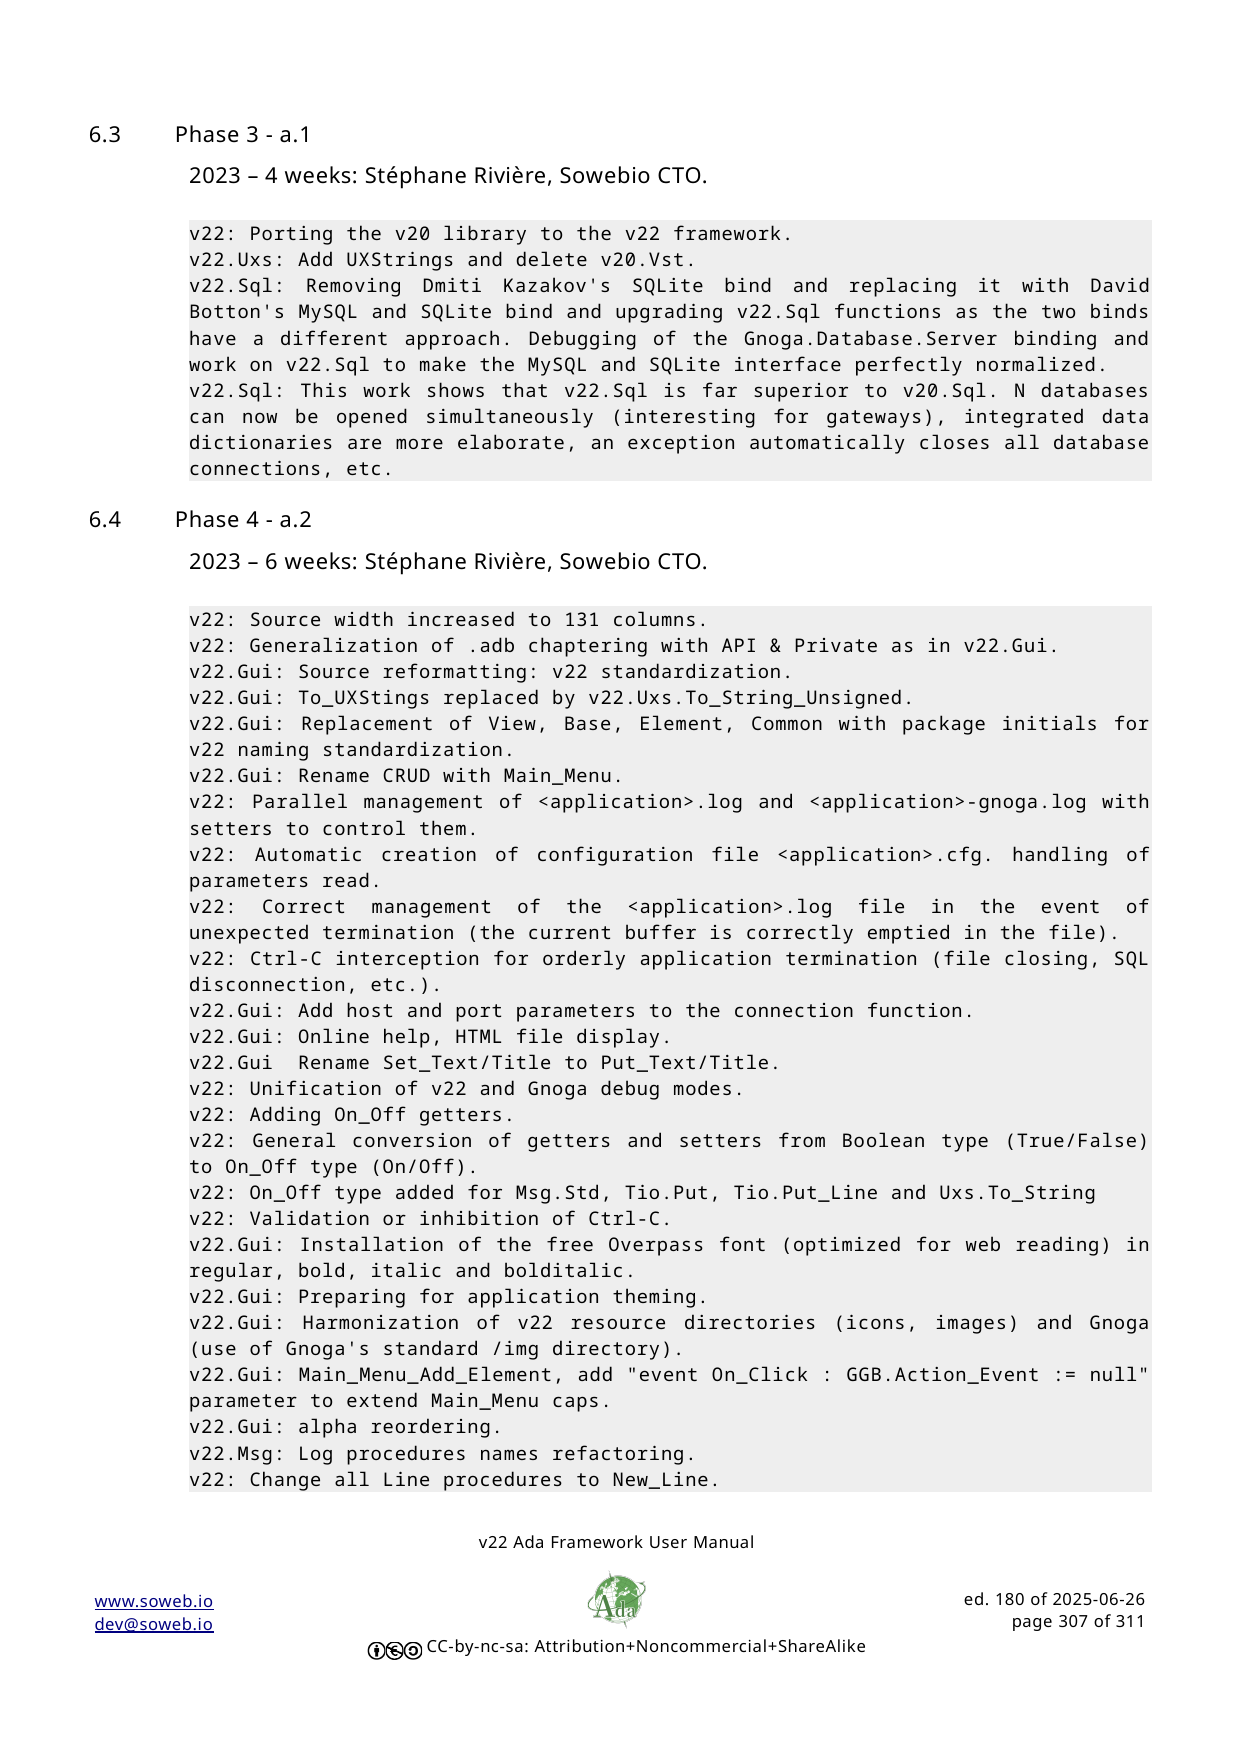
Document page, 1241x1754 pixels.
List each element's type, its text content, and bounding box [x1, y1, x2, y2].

text v22.Gui: Replacement of View, Base, Element, Common with package initials for v22 naming standardization. [189, 710, 1152, 762]
text v22: Porting the v20 library to the v22 framework. [189, 220, 1152, 246]
text v22.Sql: Removing Dmiti Kazakov's SQLite bind and replacing it with David Botton's MySQL and SQLite bind and upgrading v22.Sql functions as the two binds have a different approach. Debugging of the Gnoga.Database.Server binding and work on v22.Sql to make the MySQL and SQLite interface perfectly normalized. [189, 272, 1152, 377]
text v22.Gui: To_UXStings replaced by v22.Uxs.To_String_Unsigned. [189, 684, 1152, 710]
text v22: Adding On_Off getters. [189, 1101, 1152, 1127]
text v22: On_Off type added for Msg.Std, Tio.Put, Tio.Put_Line and Uxs.To_String [189, 1179, 1152, 1205]
text v22: Unification of v22 and Gnoga debug modes. [189, 1075, 1152, 1101]
text v22.Msg: Log procedures names refactoring. [189, 1439, 1152, 1466]
text v22: Generalization of .adb chaptering with API & Private as in v22.Gui. [189, 632, 1152, 658]
subtitle Phase 3 - a.1 [88, 118, 1152, 148]
text v22: Ctrl-C interception for orderly application termination (file closing, SQL disconnection, etc.). [189, 945, 1152, 997]
text v22.Sql: This work shows that v22.Sql is far superior to v20.Sql. N databases can now be opened simultaneously (interesting for gateways), integrated data dictionaries are more elaborate, an exception automatically closes all database connections, etc. [189, 377, 1152, 481]
text v22: Change all Line procedures to New_Line. [189, 1466, 1152, 1492]
text v22.Gui: Online help, HTML file display. [189, 1023, 1152, 1049]
picture [367, 1642, 423, 1660]
text v22: Source width increased to 131 columns. [189, 606, 1152, 632]
text v22.Gui: alpha reordering. [189, 1413, 1152, 1439]
text v22: Correct management of the <application>.log file in the event of unexpected termination (the current buffer is correctly emptied in the file). [189, 893, 1152, 945]
text v22: General conversion of getters and setters from Boolean type (True/False) to On_Off type (On/Off). [189, 1127, 1152, 1179]
text v22.Gui: Main_Menu_Add_Element, add "event On_Click : GGB.Action_Event := null" parameter to extend Main_Menu caps. [189, 1361, 1152, 1413]
text v22: Parallel management of <application>.log and <application>-gnoga.log with setters to control them. [189, 788, 1152, 841]
text 2023 – 6 weeks: Stéphane Rivière, Sowebio CTO. [189, 546, 1152, 576]
text 2023 – 4 weeks: Stéphane Rivière, Sowebio CTO. [189, 160, 1152, 190]
text v22: Automatic creation of configuration file <application>.cfg. handling of parameters read. [189, 841, 1152, 893]
text v22.Gui: Add host and port parameters to the connection function. [189, 997, 1152, 1023]
text v22.Gui Rename Set_Text/Title to Put_Text/Title. [189, 1049, 1152, 1075]
picture [587, 1570, 646, 1629]
text v22.Uxs: Add UXStrings and delete v20.Vst. [189, 246, 1152, 272]
text v22.Gui: Installation of the free Overpass font (optimized for web reading) in regular, bold, italic and bolditalic. [189, 1231, 1152, 1283]
text v22.Gui: Source reformatting: v22 standardization. [189, 658, 1152, 684]
text v22.Gui: Preparing for application theming. [189, 1283, 1152, 1309]
text v22: Validation or inhibition of Ctrl-C. [189, 1205, 1152, 1231]
text v22.Gui: Rename CRUD with Main_Menu. [189, 762, 1152, 788]
subtitle Phase 4 - a.2 [88, 504, 1152, 534]
text v22.Gui: Harmonization of v22 resource directories (icons, images) and Gnoga (use of Gnoga's standard /img directory). [189, 1309, 1152, 1361]
